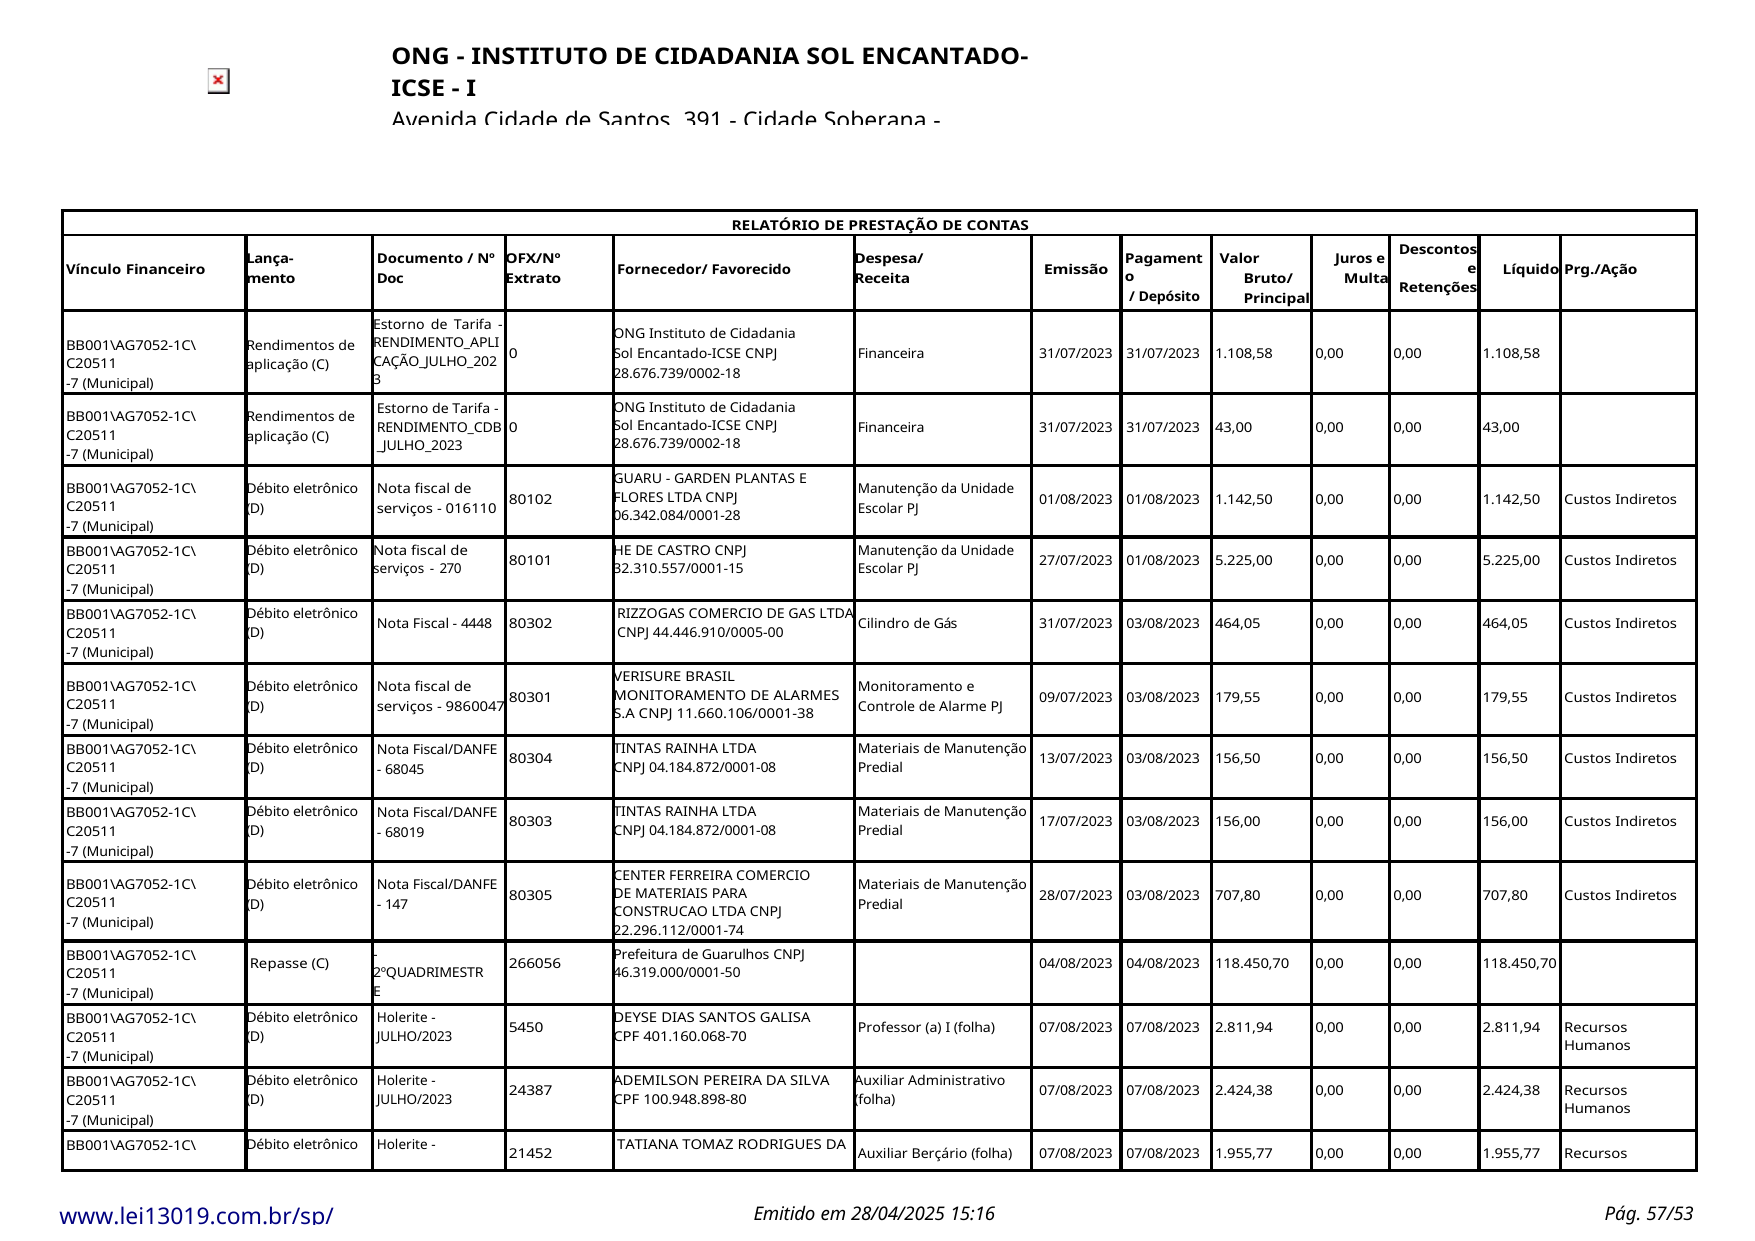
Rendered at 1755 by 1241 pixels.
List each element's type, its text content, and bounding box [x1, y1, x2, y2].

table_cell [1562, 312, 1695, 392]
table_cell Débito eletrônico (D) [248, 800, 371, 860]
table_cell Professor (a) I (folha) [856, 1006, 1030, 1066]
table_cell ONG Instituto de Cidadania Sol Encantado-ICSE CNPJ 28.676.739/0002-18 [615, 395, 853, 464]
table_cell 1.108,58 [1481, 312, 1559, 392]
table_cell 0,00 [1391, 395, 1477, 464]
table_cell Juros e Multa [1313, 236, 1388, 309]
table_cell 0,00 [1391, 602, 1477, 662]
table_cell Estorno de Tarifa - RENDIMENTO_APLI CAÇÃO_JULHO_202 3 [374, 312, 504, 392]
table_cell BB001\AG7052-1C\C20511 -7 (Municipal) [64, 1006, 244, 1066]
table_cell OFX/Nº Extrato [507, 236, 612, 309]
table_cell Nota Fiscal/DANFE - 147 [374, 863, 504, 939]
table_cell 03/08/2023 [1123, 665, 1210, 733]
table_cell 0,00 [1313, 602, 1388, 662]
table_cell CENTER FERREIRA COMERCIO DE MATERIAIS PARA CONSTRUCAO LTDA CNPJ 22.296.112/0001-74 [615, 863, 853, 939]
table_cell 1.142,50 [1481, 467, 1559, 535]
table_cell 03/08/2023 [1123, 800, 1210, 860]
table_cell Auxiliar Berçário (folha) [856, 1132, 1030, 1168]
table_cell 03/08/2023 [1123, 737, 1210, 797]
table_cell 1.108,58 [1213, 312, 1310, 392]
table_cell 0,00 [1313, 1006, 1388, 1066]
table_cell 07/08/2023 [1123, 1132, 1210, 1168]
table_cell Débito eletrônico (D) [248, 1069, 371, 1129]
table_cell Despesa/ Receita [856, 236, 1030, 309]
table_cell 0,00 [1391, 737, 1477, 797]
table_cell BB001\AG7052-1C\C20511 -7 (Municipal) [64, 863, 244, 939]
table_cell 80305 [507, 863, 612, 939]
table_cell Débito eletrônico (D) [248, 539, 371, 598]
table_cell 2.811,94 [1481, 1006, 1559, 1066]
table_cell Nota Fiscal/DANFE - 68045 [374, 737, 504, 797]
table_cell 0,00 [1313, 943, 1388, 1002]
table_cell 118.450,70 [1481, 943, 1559, 1002]
table_cell 0,00 [1391, 539, 1477, 598]
table_cell ONG Instituto de Cidadania Sol Encantado-ICSE CNPJ 28.676.739/0002-18 [615, 312, 853, 392]
table_cell 0,00 [1313, 1069, 1388, 1129]
table_cell Recursos [1562, 1132, 1695, 1168]
table_cell Débito eletrônico (D) [248, 665, 371, 733]
table_cell 464,05 [1481, 602, 1559, 662]
table_cell Emissão [1033, 236, 1119, 309]
table_cell 17/07/2023 [1033, 800, 1119, 860]
table_cell 118.450,70 [1213, 943, 1310, 1002]
table_cell Auxiliar Administrativo (folha) [856, 1069, 1030, 1129]
table_cell 0,00 [1313, 539, 1388, 598]
table_cell 0,00 [1391, 1132, 1477, 1168]
table_cell 80302 [507, 602, 612, 662]
table_cell 2.424,38 [1481, 1069, 1559, 1129]
table_cell BB001\AG7052-1C\C20511 -7 (Municipal) [64, 737, 244, 797]
table_cell 0,00 [1391, 863, 1477, 939]
table_cell 31/07/2023 [1033, 395, 1119, 464]
table_cell 0 [507, 312, 612, 392]
table_cell TATIANA TOMAZ RODRIGUES DA [615, 1132, 853, 1168]
table_cell 31/07/2023 [1123, 312, 1210, 392]
table_cell Custos Indiretos [1562, 737, 1695, 797]
table_cell Nota Fiscal - 4448 [374, 602, 504, 662]
table_cell Lança- mento [248, 236, 371, 309]
table_cell Nota ﬁscal de serviços - 270 [374, 539, 504, 598]
table_cell 28/07/2023 [1033, 863, 1119, 939]
table_cell BB001\AG7052-1C\C20511 -7 (Municipal) [64, 467, 244, 535]
table_cell 0,00 [1313, 312, 1388, 392]
table_cell Financeira [856, 395, 1030, 464]
table_cell Repasse (C) [248, 943, 371, 1002]
table_cell 0,00 [1313, 737, 1388, 797]
table_cell 156,50 [1481, 737, 1559, 797]
table_cell 0,00 [1313, 1132, 1388, 1168]
table_cell HE DE CASTRO CNPJ 32.310.557/0001-15 [615, 539, 853, 598]
table_cell Custos Indiretos [1562, 800, 1695, 860]
table_cell Débito eletrônico (D) [248, 1006, 371, 1066]
table_cell Rendimentos de aplicação (C) [248, 312, 371, 392]
table_cell 0,00 [1391, 1069, 1477, 1129]
table_cell 1.955,77 [1481, 1132, 1559, 1168]
table_cell Holerite [374, 1132, 504, 1168]
table_cell Débito eletrônico (D) [248, 467, 371, 535]
table_cell Recursos Humanos [1562, 1006, 1695, 1066]
table_cell DEYSE DIAS SANTOS GALISA CPF 401.160.068-70 [615, 1006, 853, 1066]
table_cell BB001\AG7052-1C\C20511 -7 (Municipal) [64, 539, 244, 598]
table_header RELATÓRIO DE PRESTAÇÃO DE CONTAS [64, 212, 1695, 234]
table_cell 179,55 [1213, 665, 1310, 733]
table_cell [1562, 943, 1695, 1002]
table_cell 1.955,77 [1213, 1132, 1310, 1168]
table_cell 5.225,00 [1213, 539, 1310, 598]
table_cell 31/07/2023 [1033, 602, 1119, 662]
table_cell Materiais de Manutenção Predial [856, 737, 1030, 797]
table_cell BB001\AG7052-1C\C20511 -7 (Municipal) [64, 602, 244, 662]
table_cell 07/08/2023 [1123, 1006, 1210, 1066]
table_cell 03/08/2023 [1123, 863, 1210, 939]
table_cell Débito eletrônico [248, 1132, 371, 1168]
table_cell 07/08/2023 [1033, 1006, 1119, 1066]
table_cell Custos Indiretos [1562, 665, 1695, 733]
table_cell 0,00 [1313, 467, 1388, 535]
table_cell Estorno de Tarifa - RENDIMENTO_CDB _JULHO_2023 [374, 395, 504, 464]
table_cell 1.142,50 [1213, 467, 1310, 535]
table_cell Recursos Humanos [1562, 1069, 1695, 1129]
table_cell 80304 [507, 737, 612, 797]
table_cell 01/08/2023 [1033, 467, 1119, 535]
table_cell Holerite - JULHO/2023 [374, 1006, 504, 1066]
table_cell Custos Indiretos [1562, 863, 1695, 939]
table_cell TINTAS RAINHA LTDA CNPJ 04.184.872/0001-08 [615, 800, 853, 860]
table_cell 80301 [507, 665, 612, 733]
table_cell 0,00 [1313, 665, 1388, 733]
table_cell 04/08/2023 [1123, 943, 1210, 1002]
table_cell Nota Fiscal/DANFE - 68019 [374, 800, 504, 860]
table_cell 5450 [507, 1006, 612, 1066]
table_cell [1562, 395, 1695, 464]
table_cell 464,05 [1213, 602, 1310, 662]
table_cell Rendimentos de aplicação (C) [248, 395, 371, 464]
table_cell 0 [507, 395, 612, 464]
table_cell Materiais de Manutenção Predial [856, 863, 1030, 939]
table_cell 0,00 [1391, 1006, 1477, 1066]
table_cell 07/08/2023 [1123, 1069, 1210, 1129]
table_cell Custos Indiretos [1562, 539, 1695, 598]
table_cell BB001\AG7052-1C\C20511 -7 (Municipal) [64, 800, 244, 860]
table_cell 31/07/2023 [1033, 312, 1119, 392]
table_cell Vínculo Financeiro [64, 236, 244, 309]
table_cell Materiais de Manutenção Predial [856, 800, 1030, 860]
table_cell 43,00 [1213, 395, 1310, 464]
table_cell 13/07/2023 [1033, 737, 1119, 797]
table_cell Custos Indiretos [1562, 602, 1695, 662]
table_cell 01/08/2023 [1123, 467, 1210, 535]
table_cell [856, 943, 1030, 1002]
table_cell 2.424,38 [1213, 1069, 1310, 1129]
table_cell BB001\AG7052-1C\C20511 -7 (Municipal) [64, 665, 244, 733]
table_cell Manutenção da Unidade Escolar PJ [856, 467, 1030, 535]
table_cell 156,00 [1213, 800, 1310, 860]
table_cell 07/08/2023 [1033, 1132, 1119, 1168]
table_cell VERISURE BRASIL MONITORAMENTO DE ALARMES S.A CNPJ 11.660.106/0001-38 [615, 665, 853, 733]
table_cell Descontos e Retenções [1391, 236, 1477, 309]
table_cell 156,50 [1213, 737, 1310, 797]
table_cell Custos Indiretos [1562, 467, 1695, 535]
table_cell Holerite - JULHO/2023 [374, 1069, 504, 1129]
table_cell 80102 [507, 467, 612, 535]
table_cell 707,80 [1481, 863, 1559, 939]
table_cell 0,00 [1391, 665, 1477, 733]
table_cell BB001\AG7052-1C\C20511 -7 (Municipal) [64, 943, 244, 1002]
table_cell Manutenção da Unidade Escolar PJ [856, 539, 1030, 598]
table_cell 707,80 [1213, 863, 1310, 939]
table_cell 2.811,94 [1213, 1006, 1310, 1066]
table_cell 03/08/2023 [1123, 602, 1210, 662]
table_cell 80101 [507, 539, 612, 598]
table_cell 0,00 [1391, 943, 1477, 1002]
table_cell 0,00 [1391, 467, 1477, 535]
table_cell 21452 [507, 1132, 612, 1168]
table_cell 266056 [507, 943, 612, 1002]
table_cell 31/07/2023 [1123, 395, 1210, 464]
table_cell Fornecedor/ Favorecido [615, 236, 853, 309]
table_cell Pagamento / Depósito [1123, 236, 1210, 309]
table_cell Financeira [856, 312, 1030, 392]
table_cell 80303 [507, 800, 612, 860]
table_cell Nota ﬁscal de serviços - 016110 [374, 467, 504, 535]
table_cell Cilindro de Gás [856, 602, 1030, 662]
table_cell 27/07/2023 [1033, 539, 1119, 598]
table_cell 01/08/2023 [1123, 539, 1210, 598]
table_cell Prefeitura de Guarulhos CNPJ 46.319.000/0001-50 [615, 943, 853, 1002]
table_cell 0,00 [1313, 863, 1388, 939]
table_cell 43,00 [1481, 395, 1559, 464]
table_cell RIZZOGAS COMERCIO DE GAS LTDA CNPJ 44.446.910/0005-00 [615, 602, 853, 662]
table_cell BB001\AG7052-1C\C20511 -7 (Municipal) [64, 395, 244, 464]
table_cell BB001\AG7052-1C\C20511 -7 (Municipal) [64, 1069, 244, 1129]
table_cell 0,00 [1313, 800, 1388, 860]
table_cell - 2ºQUADRIMESTRE [374, 943, 504, 1002]
table_cell Líquido [1481, 236, 1559, 309]
table_cell ADEMILSON PEREIRA DA SILVA CPF 100.948.898-80 [615, 1069, 853, 1129]
table_cell Nota ﬁscal de serviços - 9860047 [374, 665, 504, 733]
table_cell 04/08/2023 [1033, 943, 1119, 1002]
table_cell 0,00 [1391, 800, 1477, 860]
table_cell Documento / Nº Doc [374, 236, 504, 309]
table_cell Monitoramento e Controle de Alarme PJ [856, 665, 1030, 733]
table_cell Prg./Ação [1562, 236, 1695, 309]
table_cell BB001\AG7052-1C\C20511 -7 (Municipal) [64, 312, 244, 392]
table_cell Débito eletrônico (D) [248, 863, 371, 939]
table_cell 0,00 [1391, 312, 1477, 392]
table_cell 5.225,00 [1481, 539, 1559, 598]
table_cell 156,00 [1481, 800, 1559, 860]
table_cell 09/07/2023 [1033, 665, 1119, 733]
table_cell TINTAS RAINHA LTDA CNPJ 04.184.872/0001-08 [615, 737, 853, 797]
table_cell 179,55 [1481, 665, 1559, 733]
table_cell Débito eletrônico (D) [248, 737, 371, 797]
table_cell 07/08/2023 [1033, 1069, 1119, 1129]
table_cell BB001\AG7052-1C\ [64, 1132, 244, 1168]
table_cell GUARU - GARDEN PLANTAS E FLORES LTDA CNPJ 06.342.084/0001-28 [615, 467, 853, 535]
table_cell 24387 [507, 1069, 612, 1129]
table_cell Débito eletrônico (D) [248, 602, 371, 662]
table_cell 0,00 [1313, 395, 1388, 464]
table_cell Valor Bruto/ Principal [1213, 236, 1310, 309]
